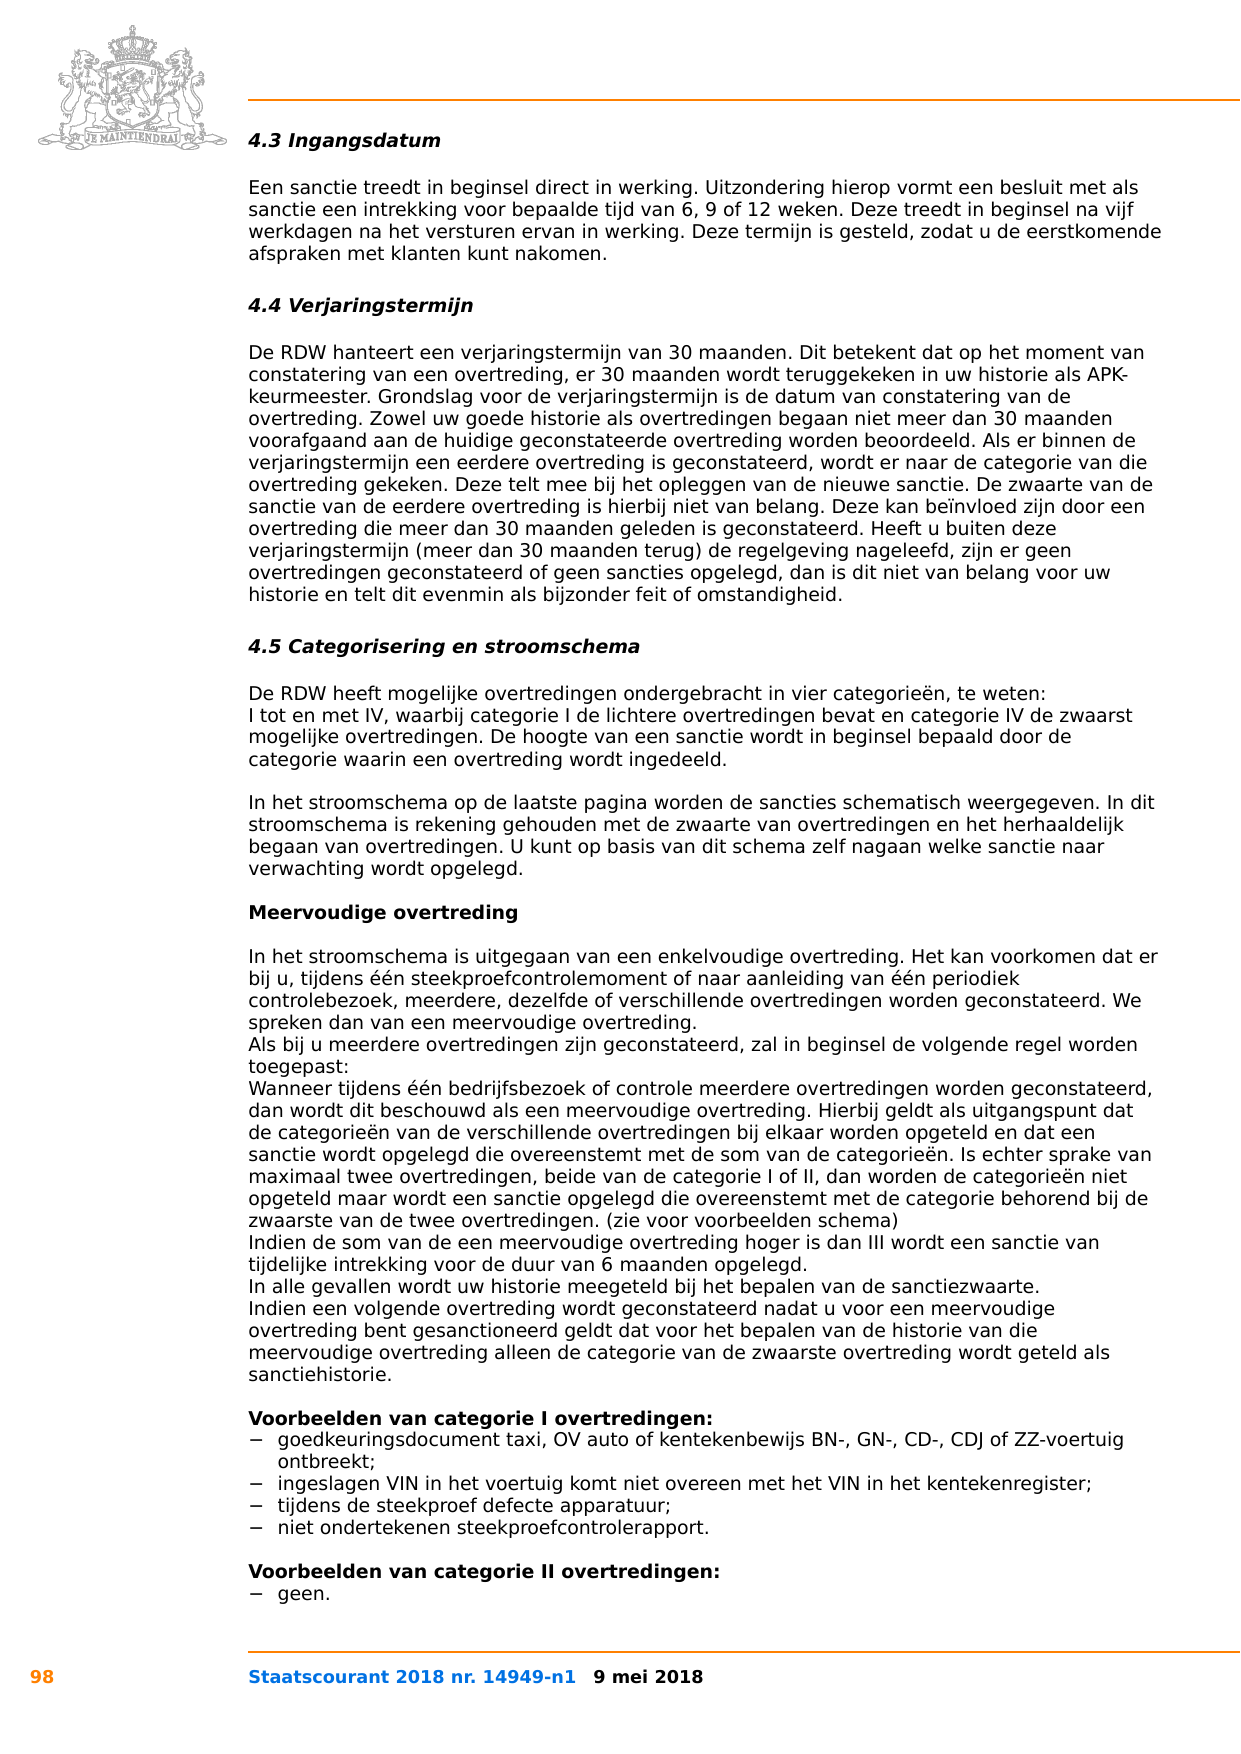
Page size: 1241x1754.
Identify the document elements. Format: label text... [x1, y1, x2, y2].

picture [38, 25, 227, 150]
text Wanneer tijdens één bedrijfsbezoek of controle meerdere overtredingen worden geconstateerd, dan wordt dit beschouwd als een meervoudige overtreding. Hierbij geldt als uitgangspunt dat de categorieën van de verschillende overtredingen bij elkaar worden opgeteld en dat een sanctie wordt opgelegd die overeenstemt met de som van de categorieën. Is echter sprake van maximaal twee overtredingen, beide van de categorie I of II, dan worden de categorieën niet opgeteld maar wordt een sanctie opgelegd die overeenstemt met de categorie behorend bij de zwaarste van de twee overtredingen. (zie voor voorbeelden schema) [248, 1078, 1163, 1232]
text Indien de som van de een meervoudige overtreding hoger is dan III wordt een sanctie van tijdelijke intrekking voor de duur van 6 maanden opgelegd. [248, 1232, 1163, 1276]
text − goedkeuringsdocument taxi, OV auto of kentekenbewijs BN-, GN-, CD-, CDJ of ZZ-voertuig ontbreekt; [248, 1429, 1163, 1473]
text De RDW hanteert een verjaringstermijn van 30 maanden. Dit betekent dat op het moment van constatering van een overtreding, er 30 maanden wordt teruggekeken in uw historie als APK-keurmeester. Grondslag voor de verjaringstermijn is de datum van constatering van de overtreding. Zowel uw goede historie als overtredingen begaan niet meer dan 30 maanden voorafgaand aan de huidige geconstateerde overtreding worden beoordeeld. Als er binnen de verjaringstermijn een eerdere overtreding is geconstateerd, wordt er naar de categorie van die overtreding gekeken. Deze telt mee bij het opleggen van de nieuwe sanctie. De zwaarte van de sanctie van de eerdere overtreding is hierbij niet van belang. Deze kan beïnvloed zijn door een overtreding die meer dan 30 maanden geleden is geconstateerd. Heeft u buiten deze verjaringstermijn (meer dan 30 maanden terug) de regelgeving nageleefd, zijn er geen overtredingen geconstateerd of geen sancties opgelegd, dan is dit niet van belang voor uw historie en telt dit evenmin als bijzonder feit of omstandigheid. [248, 342, 1163, 606]
text Voorbeelden van categorie I overtredingen: [248, 1407, 1163, 1429]
text − niet ondertekenen steekproefcontrolerapport. [248, 1517, 1163, 1539]
text − ingeslagen VIN in het voertuig komt niet overeen met het VIN in het kentekenregister; [248, 1473, 1163, 1495]
text I tot en met IV, waarbij categorie I de lichtere overtredingen bevat en categorie IV de zwaarst mogelijke overtredingen. De hoogte van een sanctie wordt in beginsel bepaald door de categorie waarin een overtreding wordt ingedeeld. [248, 704, 1163, 770]
text − tijdens de steekproef defecte apparatuur; [248, 1495, 1163, 1517]
text Voorbeelden van categorie II overtredingen: [248, 1561, 1163, 1583]
text − geen. [248, 1583, 1163, 1605]
text In alle gevallen wordt uw historie meegeteld bij het bepalen van de sanctiezwaarte. [248, 1276, 1163, 1298]
subtitle 4.3 Ingangsdatum [248, 130, 1163, 152]
subtitle 4.5 Categorisering en stroomschema [248, 636, 1163, 657]
text In het stroomschema op de laatste pagina worden de sancties schematisch weergegeven. In dit stroomschema is rekening gehouden met de zwaarte van overtredingen en het herhaaldelijk begaan van overtredingen. U kunt op basis van dit schema zelf nagaan welke sanctie naar verwachting wordt opgelegd. [248, 792, 1163, 880]
text In het stroomschema is uitgegaan van een enkelvoudige overtreding. Het kan voorkomen dat er bij u, tijdens één steekproefcontrolemoment of naar aanleiding van één periodiek controlebezoek, meerdere, dezelfde of verschillende overtredingen worden geconstateerd. We spreken dan van een meervoudige overtreding. [248, 946, 1163, 1034]
text Als bij u meerdere overtredingen zijn geconstateerd, zal in beginsel de volgende regel worden toegepast: [248, 1034, 1163, 1078]
subtitle 4.4 Verjaringstermijn [248, 295, 1163, 317]
text Een sanctie treedt in beginsel direct in werking. Uitzondering hierop vormt een besluit met als sanctie een intrekking voor bepaalde tijd van 6, 9 of 12 weken. Deze treedt in beginsel na vijf werkdagen na het versturen ervan in werking. Deze termijn is gesteld, zodat u de eerstkomende afspraken met klanten kunt nakomen. [248, 177, 1163, 265]
text Indien een volgende overtreding wordt geconstateerd nadat u voor een meervoudige overtreding bent gesanctioneerd geldt dat voor het bepalen van de historie van die meervoudige overtreding alleen de categorie van de zwaarste overtreding wordt geteld als sanctiehistorie. [248, 1298, 1163, 1386]
text De RDW heeft mogelijke overtredingen ondergebracht in vier categorieën, te weten: [248, 682, 1163, 704]
subtitle Meervoudige overtreding [248, 902, 1163, 924]
